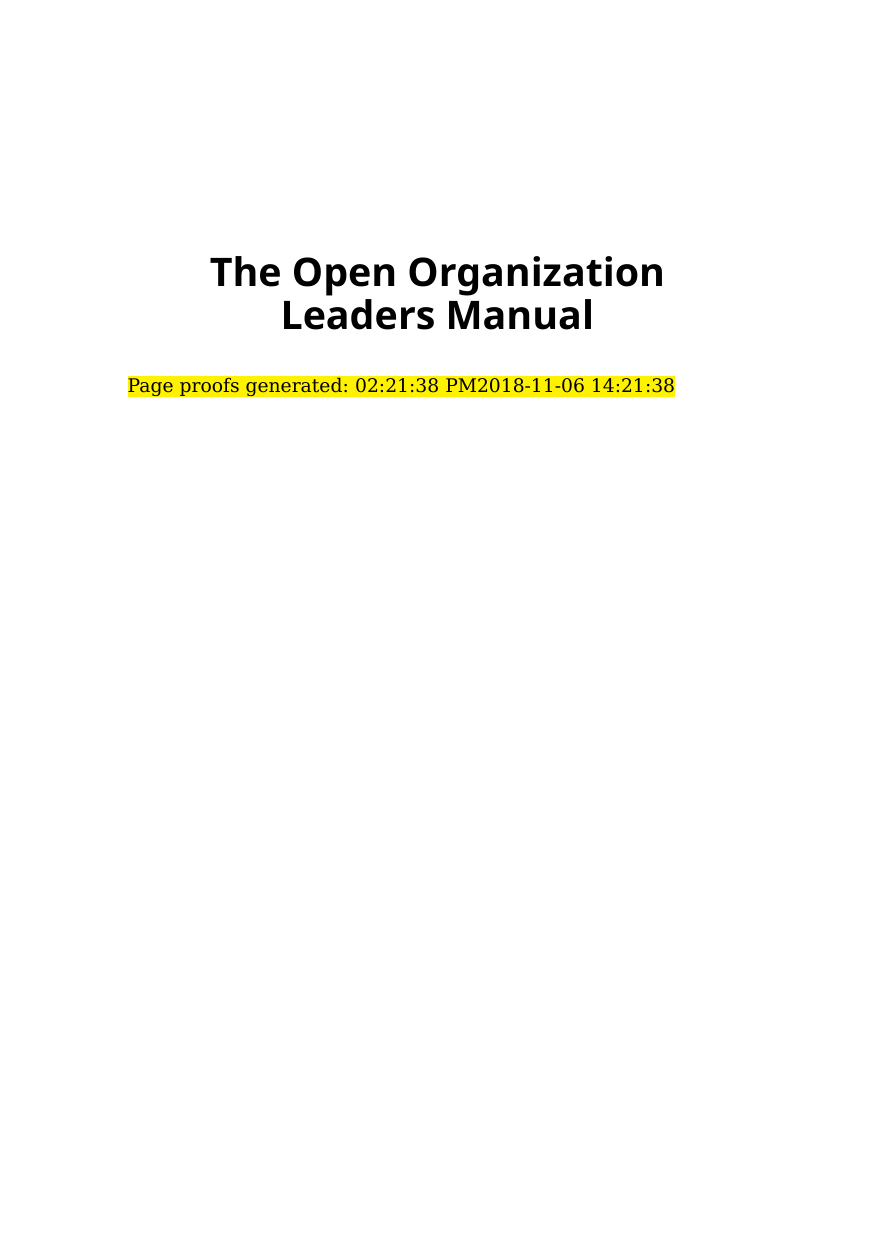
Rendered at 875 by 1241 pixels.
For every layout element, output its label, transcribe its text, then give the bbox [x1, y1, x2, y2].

text Page proofs generated: 02:21:36 PM2018-11-06 14:21:36 [127, 376, 747, 397]
subtitle The Open Organization Leaders Manual [127, 250, 747, 341]
